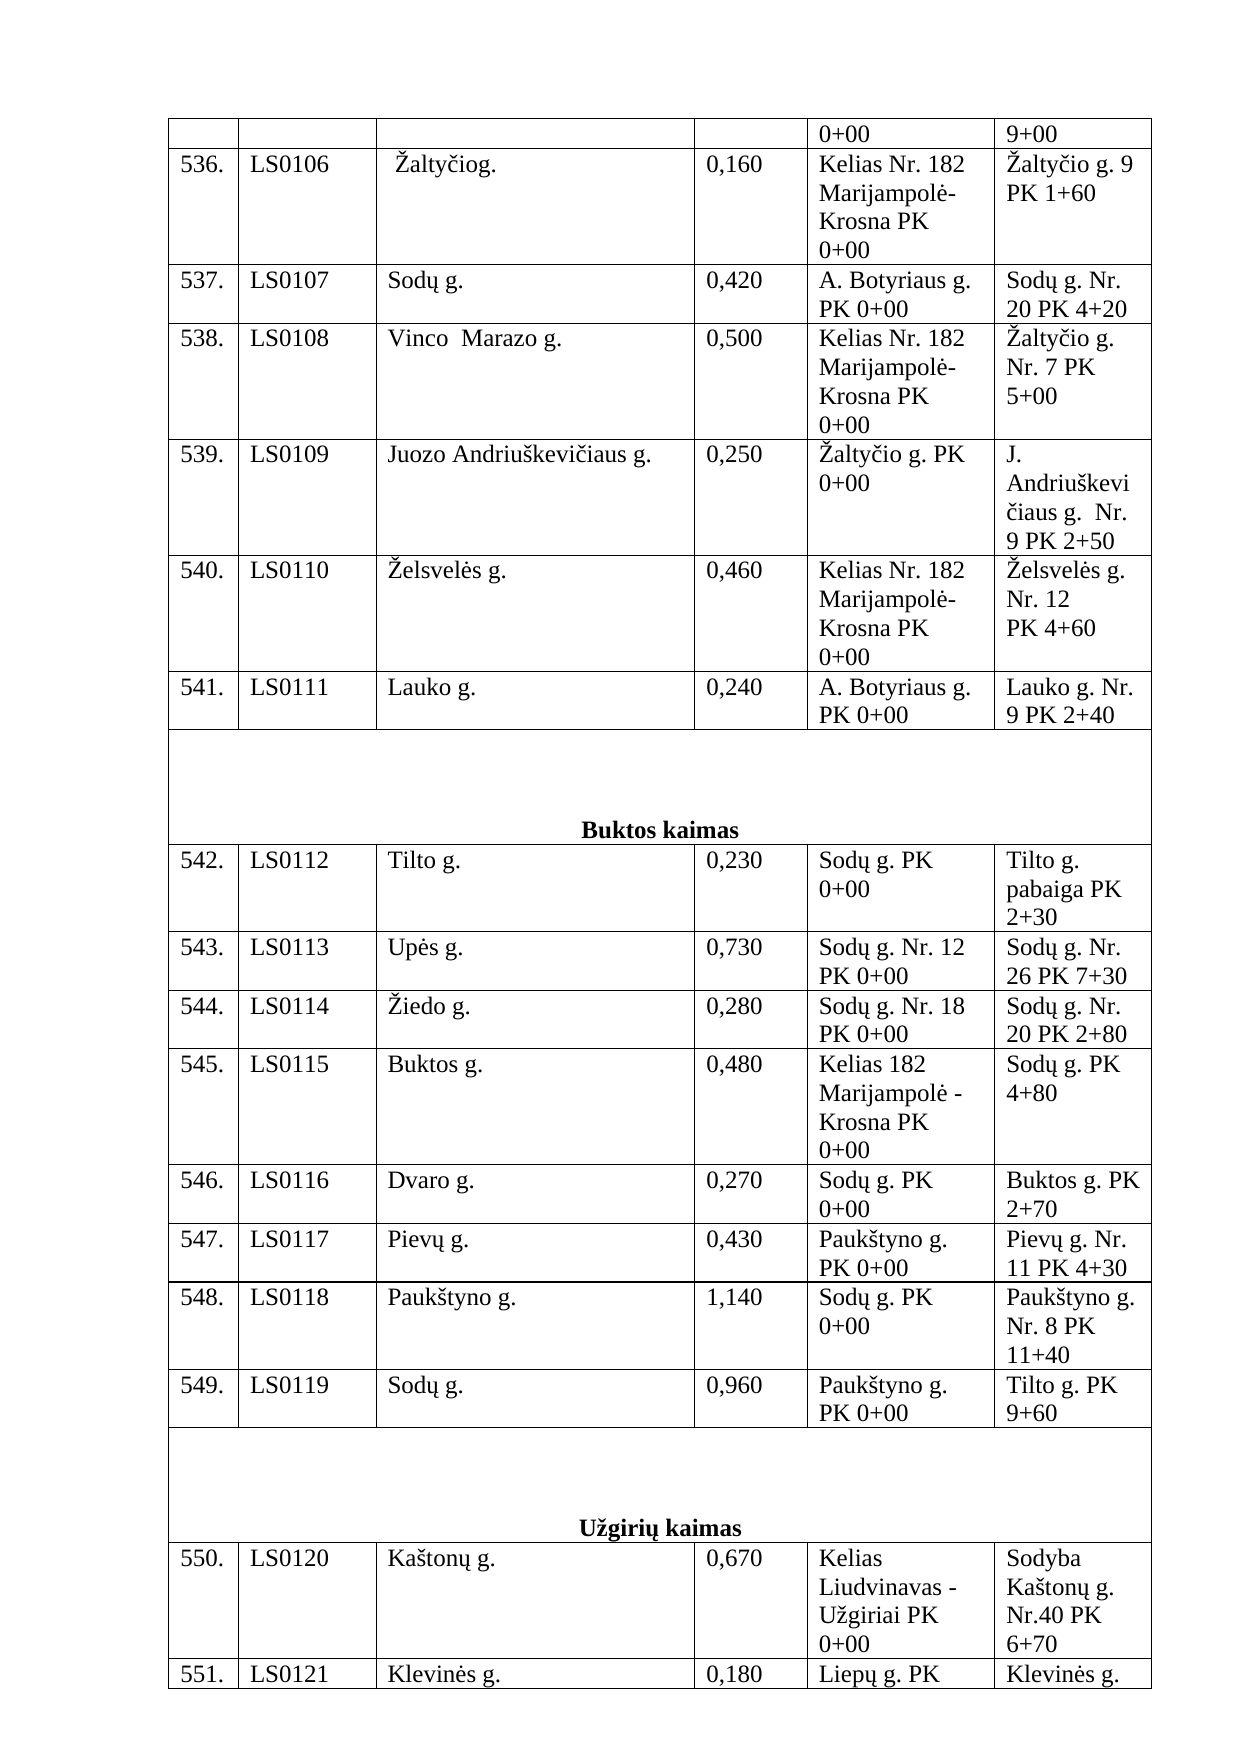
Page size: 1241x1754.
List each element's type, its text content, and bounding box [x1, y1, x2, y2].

table_cell Juozo Andriuškevičiaus g. [377, 440, 694, 554]
table_cell Želsvelės g. Nr. 12 PK 4+60 [995, 556, 1151, 671]
table_cell Kelias Nr. 182 Marijampolė- Krosna PK 0+00 [808, 149, 994, 264]
table_cell Kelias Nr. 182 Marijampolė- Krosna PK 0+00 [808, 556, 994, 671]
table_cell Sodų g. [377, 1370, 694, 1427]
table_cell 0,480 [695, 1049, 807, 1164]
table_cell Sodų g. Nr. 26 PK 7+30 [995, 932, 1151, 990]
table_cell Sodų g. PK 0+00 [808, 845, 994, 931]
table_cell [169, 119, 238, 148]
table_cell Vinco Marazo g. [377, 324, 694, 438]
table_cell 549. [169, 1370, 238, 1427]
table_cell Žaltyčio g. 9 PK 1+60 [995, 149, 1151, 264]
table_cell 0,160 [695, 149, 807, 264]
table_cell Kelias Liudvinavas -Užgiriai PK 0+00 [808, 1543, 994, 1658]
table_cell J. Andriuškevičiaus g. Nr. 9 PK 2+50 [995, 440, 1151, 554]
table_cell Paukštyno g. PK 0+00 [808, 1224, 994, 1281]
table_cell 0,180 [695, 1659, 807, 1688]
table_cell 543. [169, 932, 238, 990]
table_cell LS0112 [239, 845, 376, 931]
table_cell Želsvelės g. [377, 556, 694, 671]
table_cell Lauko g. [377, 672, 694, 729]
table_cell 540. [169, 556, 238, 671]
table_cell Klevinės g. [995, 1659, 1151, 1688]
table_cell Klevinės g. [377, 1659, 694, 1688]
table_cell Žaltyčio g. PK 0+00 [808, 440, 994, 554]
table_cell 546. [169, 1165, 238, 1223]
table_cell 0,460 [695, 556, 807, 671]
table_cell 536. [169, 149, 238, 264]
table_cell LS0107 [239, 265, 376, 322]
table_cell Kaštonų g. [377, 1543, 694, 1658]
table_cell LS0106 [239, 149, 376, 264]
table_cell LS0121 [239, 1659, 376, 1688]
table_cell LS0118 [239, 1283, 376, 1369]
table_cell 551. [169, 1659, 238, 1688]
table_cell Sodų g. PK 0+00 [808, 1165, 994, 1223]
table_cell 541. [169, 672, 238, 729]
table_cell 0,270 [695, 1165, 807, 1223]
table_cell Buktos g. PK 2+70 [995, 1165, 1151, 1223]
table_cell Dvaro g. [377, 1165, 694, 1223]
table_cell LS0109 [239, 440, 376, 554]
table_cell A. Botyriaus g. PK 0+00 [808, 265, 994, 322]
table_cell 9+00 [995, 119, 1151, 148]
table_cell 0,960 [695, 1370, 807, 1427]
table_cell [695, 119, 807, 148]
table_cell 537. [169, 265, 238, 322]
table_cell Žaltyčio g. Nr. 7 PK 5+00 [995, 324, 1151, 438]
table_cell Paukštyno g. PK 0+00 [808, 1370, 994, 1427]
table_cell Sodų g. Nr. 18 PK 0+00 [808, 991, 994, 1048]
table_cell Sodų g. PK 0+00 [808, 1283, 994, 1369]
table_cell 0+00 [808, 119, 994, 148]
table_cell 548. [169, 1283, 238, 1369]
table_cell Pievų g. [377, 1224, 694, 1281]
table_cell 0,670 [695, 1543, 807, 1658]
table_cell Upės g. [377, 932, 694, 990]
table_cell 542. [169, 845, 238, 931]
table_cell LS0116 [239, 1165, 376, 1223]
table_cell Sodų g. PK 4+80 [995, 1049, 1151, 1164]
table_cell 0,420 [695, 265, 807, 322]
table_cell Paukštyno g. [377, 1283, 694, 1369]
table_cell LS0108 [239, 324, 376, 438]
table_cell 545. [169, 1049, 238, 1164]
table_cell LS0111 [239, 672, 376, 729]
table_cell LS0117 [239, 1224, 376, 1281]
table_cell Lauko g. Nr. 9 PK 2+40 [995, 672, 1151, 729]
table_cell LS0113 [239, 932, 376, 990]
table_cell LS0114 [239, 991, 376, 1048]
table_cell 539. [169, 440, 238, 554]
table_cell 1,140 [695, 1283, 807, 1369]
table_cell 544. [169, 991, 238, 1048]
table_cell Sodų g. Nr. 20 PK 4+20 [995, 265, 1151, 322]
table_cell Tilto g. PK 9+60 [995, 1370, 1151, 1427]
table_cell Tilto g. pabaiga PK 2+30 [995, 845, 1151, 931]
table_cell [239, 119, 376, 148]
table_cell LS0120 [239, 1543, 376, 1658]
table_cell Paukštyno g. Nr. 8 PK 11+40 [995, 1283, 1151, 1369]
table_cell 0,730 [695, 932, 807, 990]
table_cell [377, 119, 694, 148]
table_cell LS0110 [239, 556, 376, 671]
table_cell 0,430 [695, 1224, 807, 1281]
table_cell Sodų g. [377, 265, 694, 322]
table_cell LS0115 [239, 1049, 376, 1164]
table_cell Sodų g. Nr. 12 PK 0+00 [808, 932, 994, 990]
table_cell Užgirių kaimas [169, 1428, 1151, 1542]
table_cell 0,500 [695, 324, 807, 438]
table_cell Žaltyčiog. [377, 149, 694, 264]
table_cell 550. [169, 1543, 238, 1658]
table_cell Buktos kaimas [169, 730, 1151, 844]
table_cell Tilto g. [377, 845, 694, 931]
table_cell 547. [169, 1224, 238, 1281]
table_cell Liepų g. PK [808, 1659, 994, 1688]
table_cell Žiedo g. [377, 991, 694, 1048]
table_cell 0,240 [695, 672, 807, 729]
table_cell 538. [169, 324, 238, 438]
table_cell Pievų g. Nr. 11 PK 4+30 [995, 1224, 1151, 1281]
table_cell LS0119 [239, 1370, 376, 1427]
table_cell Sodyba Kaštonų g. Nr.40 PK 6+70 [995, 1543, 1151, 1658]
table_cell 0,280 [695, 991, 807, 1048]
table_cell Kelias 182 Marijampolė -Krosna PK 0+00 [808, 1049, 994, 1164]
table_cell A. Botyriaus g. PK 0+00 [808, 672, 994, 729]
table_cell Kelias Nr. 182 Marijampolė- Krosna PK 0+00 [808, 324, 994, 438]
table_cell 0,250 [695, 440, 807, 554]
table_cell Sodų g. Nr. 20 PK 2+80 [995, 991, 1151, 1048]
table_cell 0,230 [695, 845, 807, 931]
table_cell Buktos g. [377, 1049, 694, 1164]
